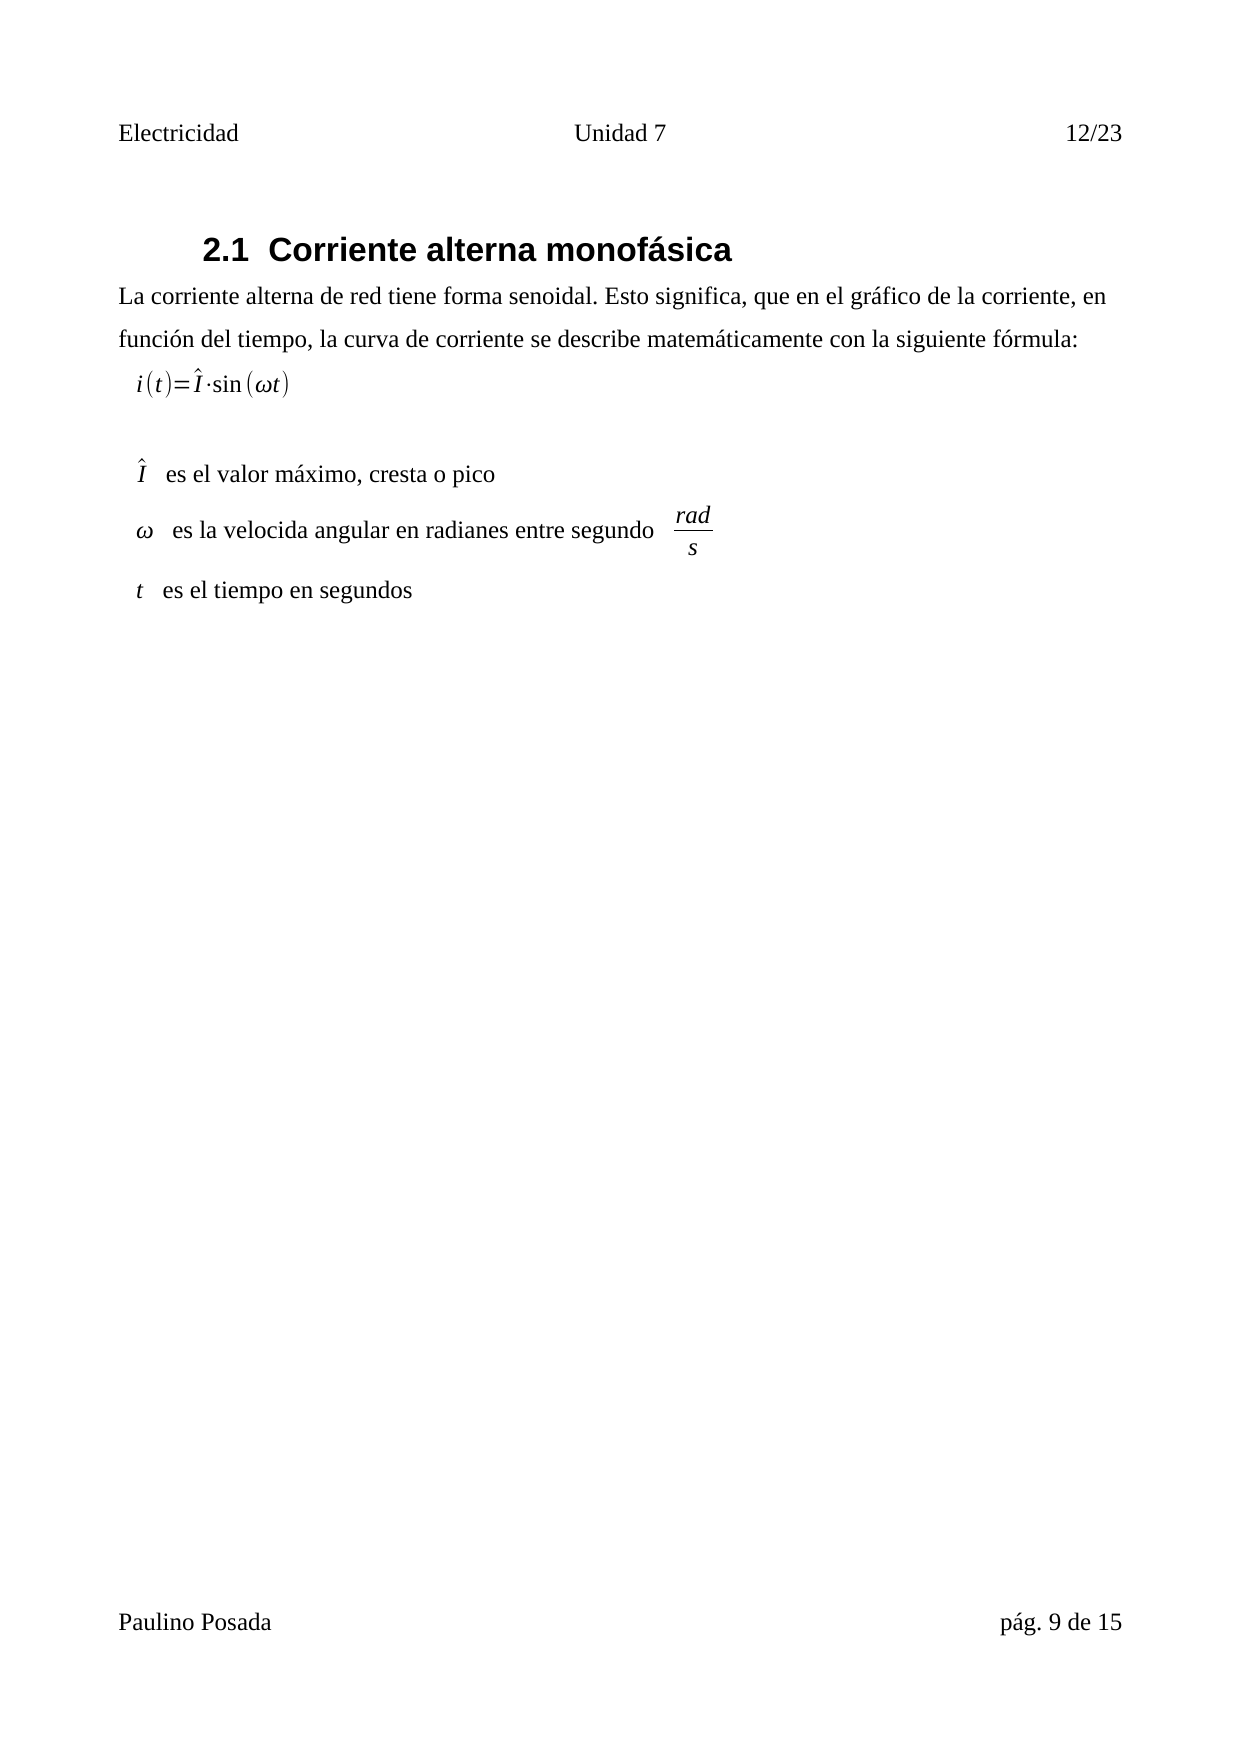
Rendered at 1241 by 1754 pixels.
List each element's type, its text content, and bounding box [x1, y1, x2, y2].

text es el valor máximo, cresta o pico [118, 457, 1122, 487]
text La corriente alterna de red tiene forma senoidal. Esto significa, que en el gráfico de la corriente, en función del tiempo, la curva de corriente se describe matemáticamente con la siguiente fórmula: [118, 281, 1122, 353]
subtitle Corriente alterna monofásica [193, 230, 1122, 269]
text es la velocida angular en radianes entre segundo [118, 502, 1122, 561]
text es el tiempo en segundos [118, 575, 1122, 604]
